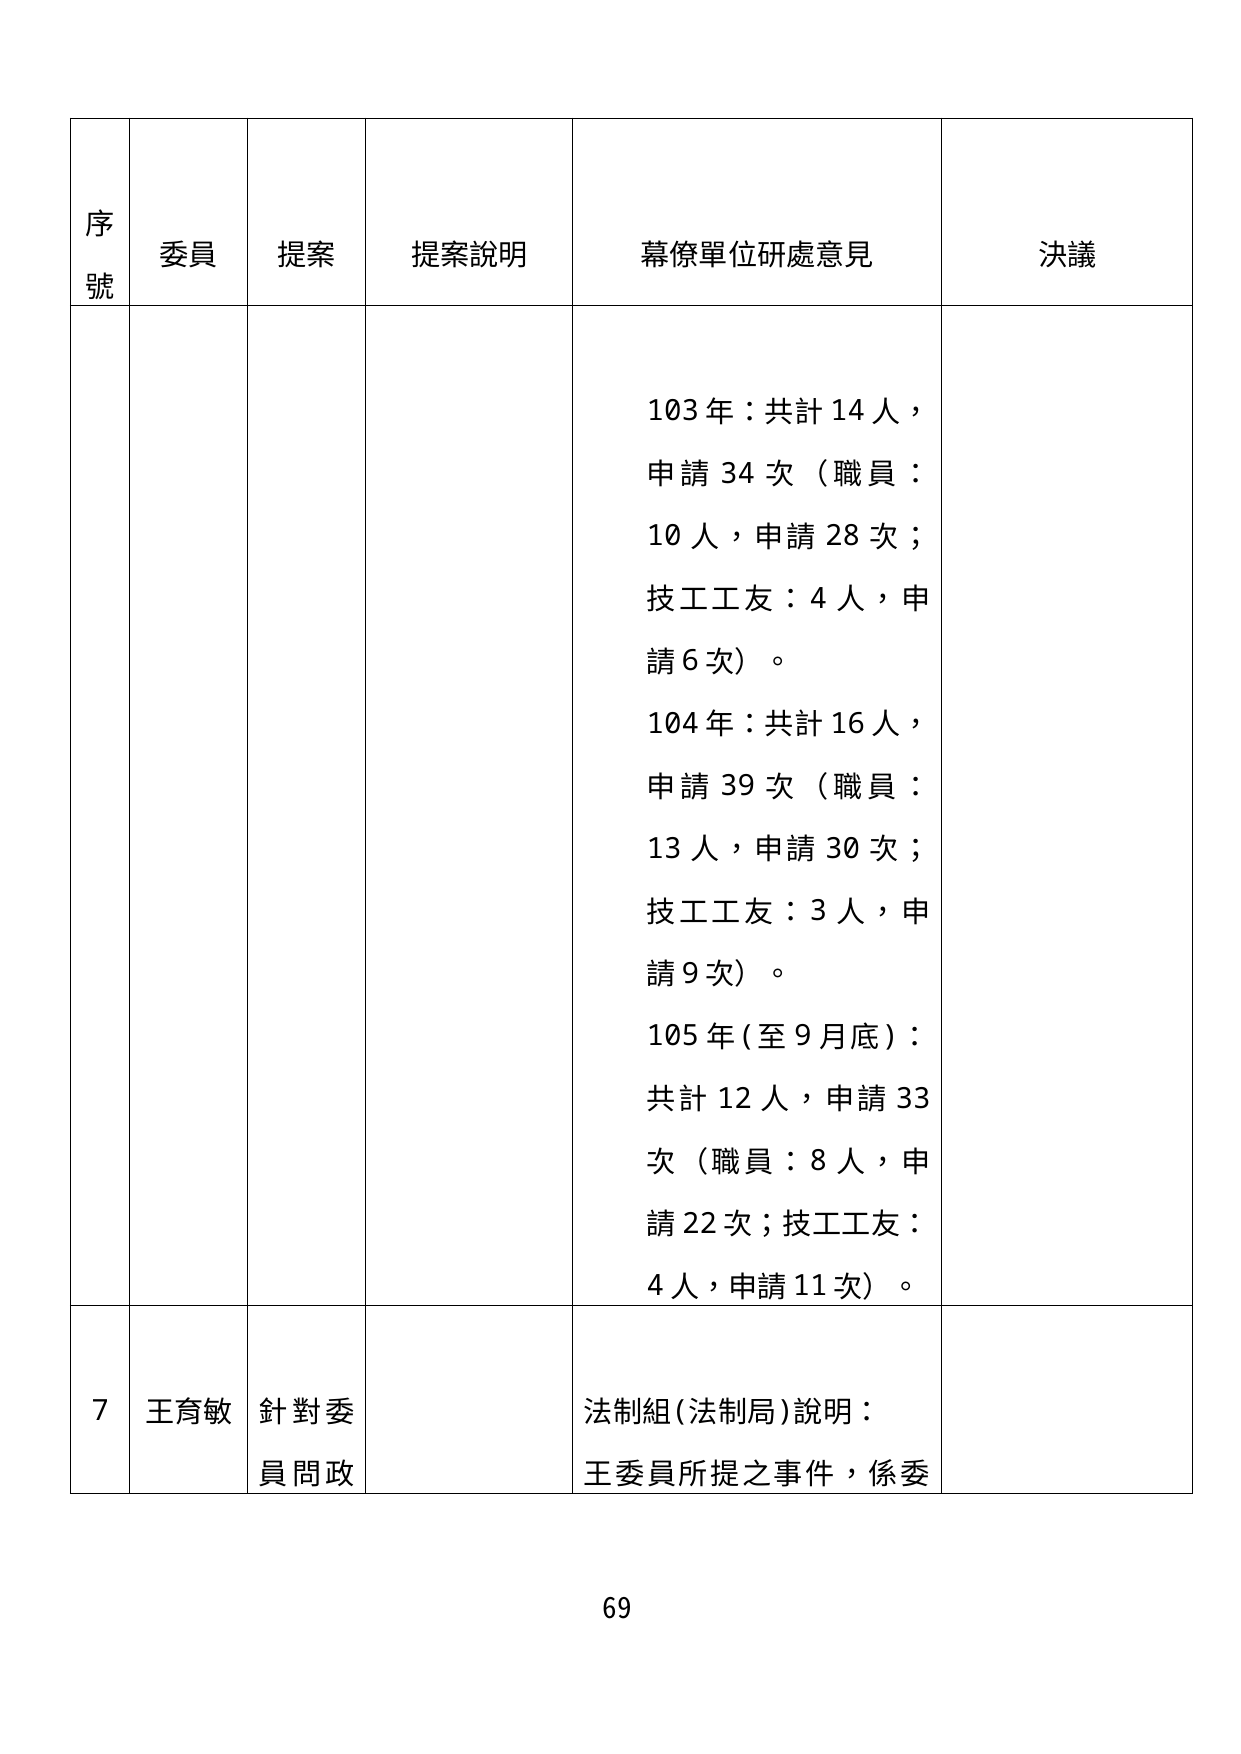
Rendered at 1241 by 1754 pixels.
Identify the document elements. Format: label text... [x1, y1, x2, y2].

table_cell 103年：共計14人，申請34次（職員：10人，申請28次；技工工友：4人，申請6次）。 104年：共計16人，申請39次（職員：13人，申請30次；技工工友：3人，申請9次）。 105年(至9月底)：共計12人，申請33次（職員：8人，申請22次；技工工友：4人，申請11次）。 [573, 306, 941, 1305]
table_header 決議 [942, 119, 1192, 305]
table_header 委員 [130, 119, 247, 305]
table_cell [366, 306, 572, 1305]
table_cell 7 [71, 1306, 129, 1493]
table_cell 法制組(法制局)說明： 王委員所提之事件，係委 [573, 1306, 941, 1493]
table_header 提案說明 [366, 119, 572, 305]
table_header 幕僚單位研處意見 [573, 119, 941, 305]
table_cell [130, 306, 247, 1305]
table_cell [71, 306, 129, 1305]
table_cell [942, 1306, 1192, 1493]
table_cell [248, 306, 365, 1305]
table_header 序號 [71, 119, 129, 305]
table_header 提案 [248, 119, 365, 305]
table_cell [366, 1306, 572, 1493]
table_cell 針對委員問政 [248, 1306, 365, 1493]
table_cell 王育敏 [130, 1306, 247, 1493]
table_cell [942, 306, 1192, 1305]
